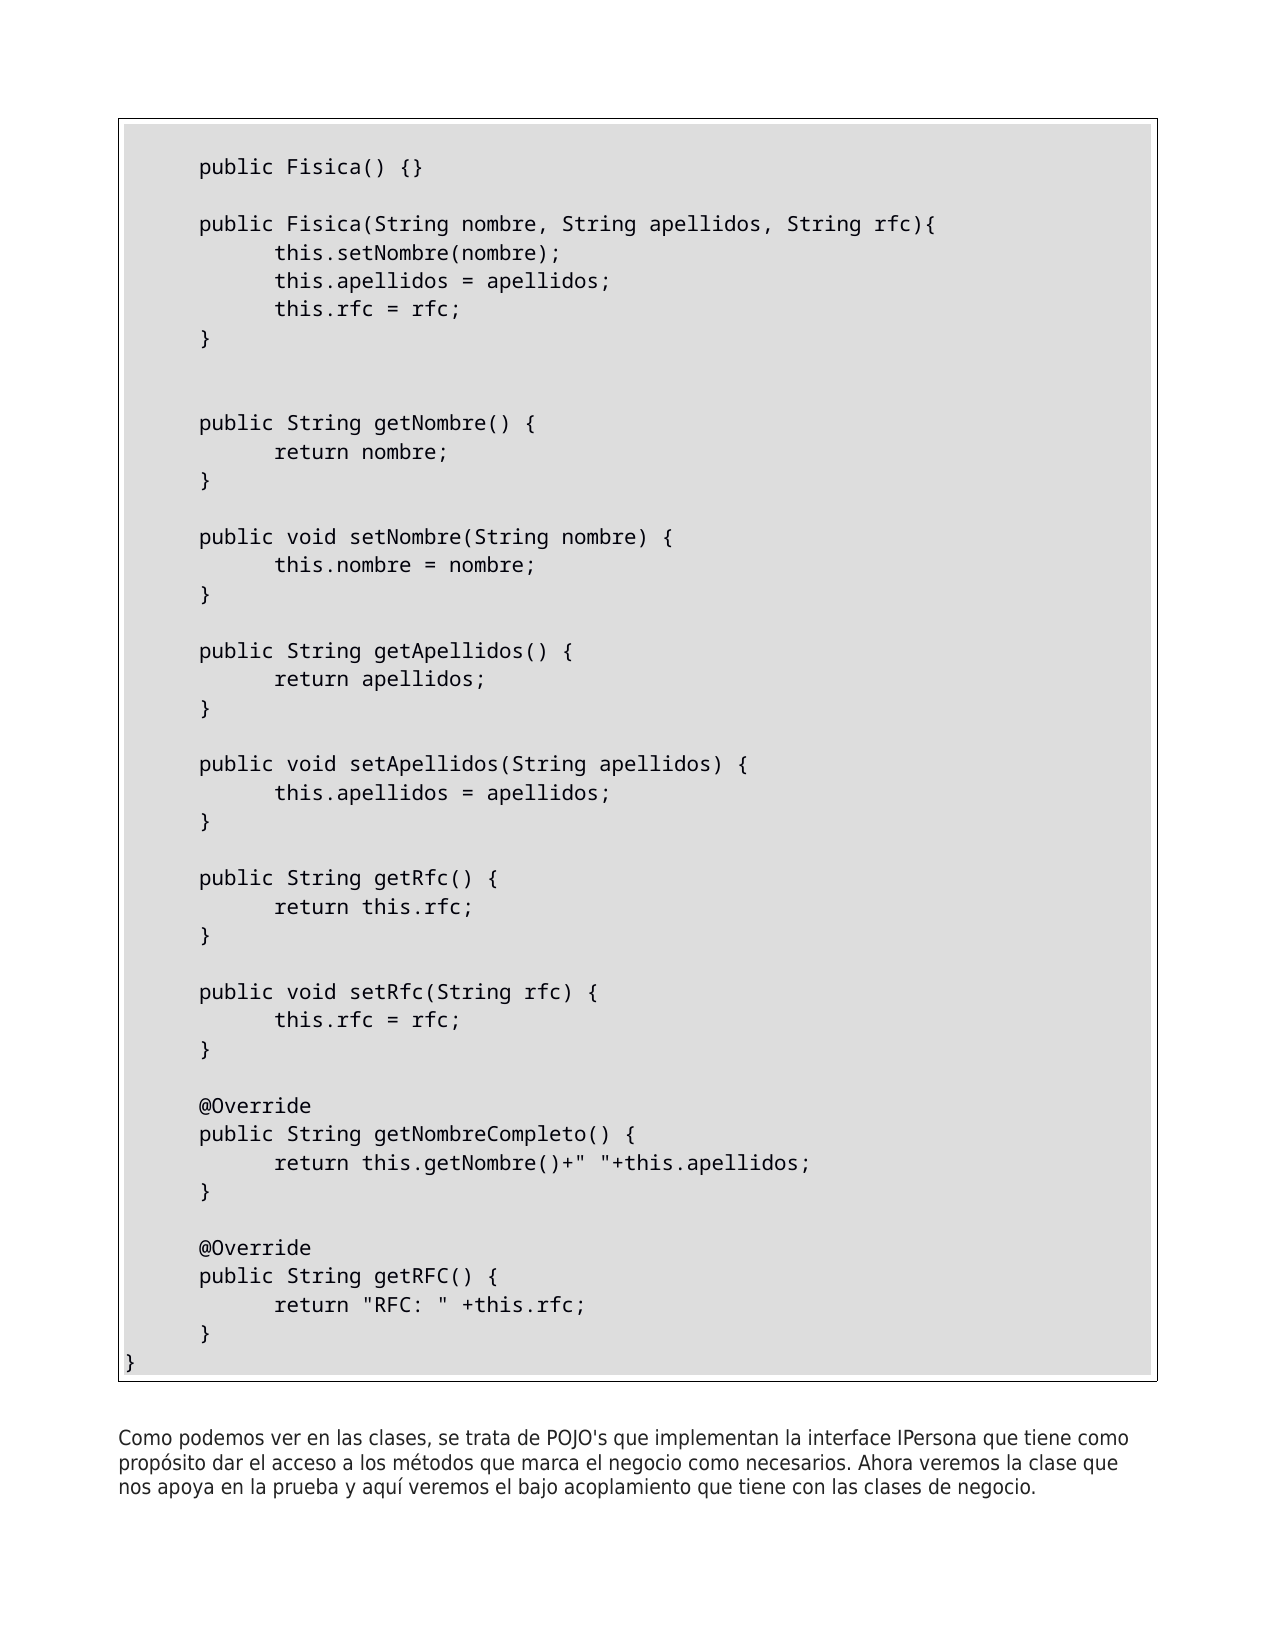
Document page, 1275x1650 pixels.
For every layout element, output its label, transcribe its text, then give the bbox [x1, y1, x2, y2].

table_header public Fisica() {} public Fisica(String nombre, String apellidos, String rfc){ this.setNombre(nombre); this.apellidos = apellidos; this.rfc = rfc; } public String getNombre() { return nombre; } public void setNombre(String nombre) { this.nombre = nombre; } public String getApellidos() { return apellidos; } public void setApellidos(String apellidos) { this.apellidos = apellidos; } public String getRfc() { return this.rfc; } public void setRfc(String rfc) { this.rfc = rfc; } @Override public String getNombreCompleto() { return this.getNombre()+" "+this.apellidos; } @Override public String getRFC() { return "RFC: " +this.rfc; } } [119, 119, 1157, 1381]
text Como podemos ver en las clases, se trata de POJO's que implementan la interface IPersona que tiene como propósito dar el acceso a los métodos que marca el negocio como necesarios. Ahora veremos la clase que nos apoya en la prueba y aquí veremos el bajo acoplamiento que tiene con las clases de negocio. [118, 1426, 1157, 1499]
